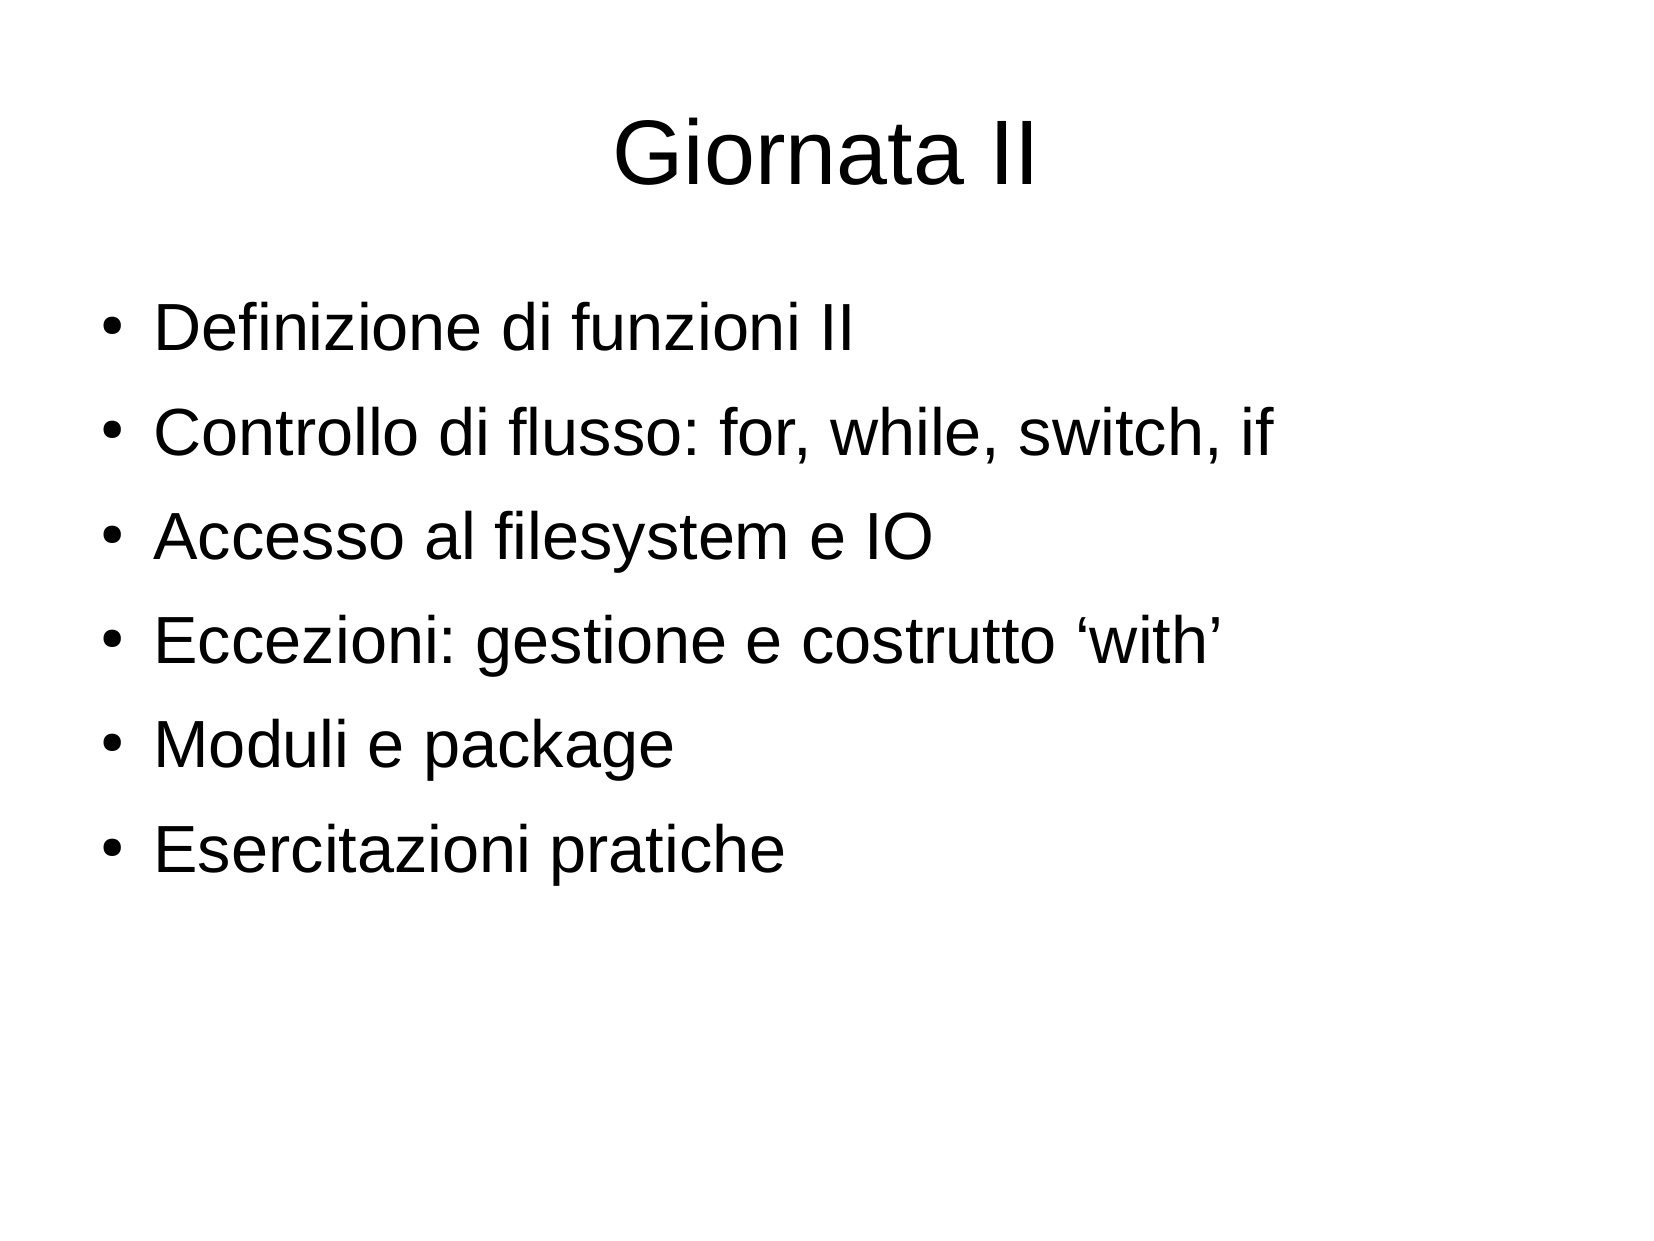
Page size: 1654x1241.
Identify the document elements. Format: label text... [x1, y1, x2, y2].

list Definizione di funzioni II Controllo di flusso: for, while, switch, if Accesso al filesystem e IO Eccezioni: gestione e costrutto ‘with’ Moduli e package Esercitazioni pratiche [82, 290, 1571, 1010]
title Giornata II [82, 49, 1571, 257]
